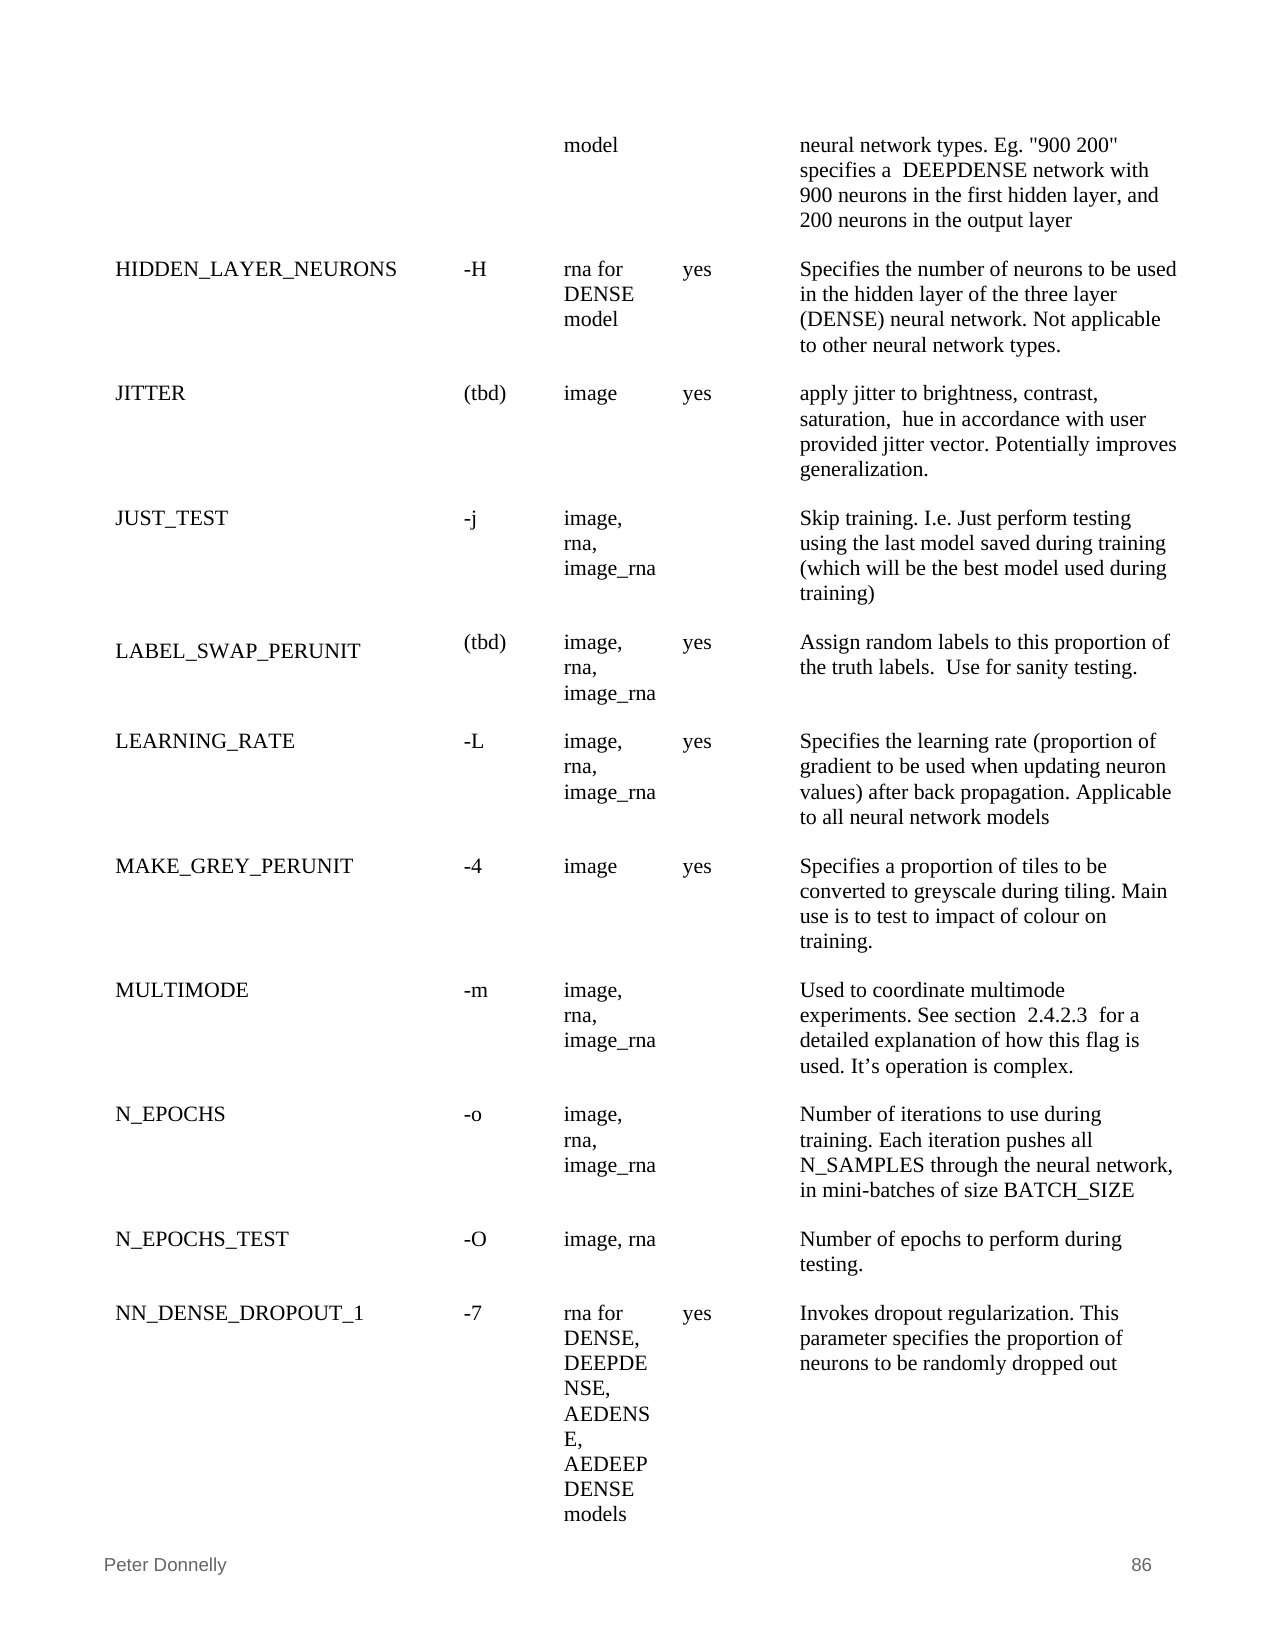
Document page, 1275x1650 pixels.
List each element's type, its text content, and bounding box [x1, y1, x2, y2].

table_cell yes [671, 617, 788, 716]
table_cell MULTIMODE [104, 965, 452, 1089]
table_cell [671, 1090, 788, 1214]
table_cell -4 [452, 841, 552, 965]
table_cell image, rna, image_rna [552, 965, 671, 1089]
table_cell (tbd) [452, 369, 552, 493]
table_cell model [552, 120, 671, 244]
table_cell Specifies the learning rate (proportion of gradient to be used when updating neuron values) after back propagation. Applicable to all neural network models [788, 716, 1189, 841]
table_cell neural network types. Eg. "900 200" specifies a DEEPDENSE network with 900 neurons in the first hidden layer, and 200 neurons in the output layer [788, 120, 1189, 244]
table_cell (tbd) [452, 617, 552, 716]
table_cell [671, 1214, 788, 1288]
table_cell [671, 965, 788, 1089]
table_cell -m [452, 965, 552, 1089]
table_cell image, rna, image_rna [552, 1090, 671, 1214]
table_cell NN_DENSE_DROPOUT_1 [104, 1288, 452, 1538]
table_cell MAKE_GREY_PERUNIT [104, 841, 452, 965]
table_cell apply jitter to brightness, contrast, saturation, hue in accordance with user provided jitter vector. Potentially improves generalization. [788, 369, 1189, 493]
table_cell Assign random labels to this proportion of the truth labels. Use for sanity testing. [788, 617, 1189, 716]
table_cell image, rna, image_rna [552, 617, 671, 716]
table_cell image, rna [552, 1214, 671, 1288]
table_cell -o [452, 1090, 552, 1214]
table_cell [104, 120, 452, 244]
table_cell image, rna, image_rna [552, 716, 671, 841]
table_cell N_EPOCHS_TEST [104, 1214, 452, 1288]
table_cell Skip training. I.e. Just perform testing using the last model saved during training (which will be the best model used during training) [788, 493, 1189, 617]
table_cell [452, 120, 552, 244]
table_cell -7 [452, 1288, 552, 1538]
table_cell image [552, 841, 671, 965]
table_cell rna for DENSE, DEEPDENSE, AEDENSE, AEDEEPDENSE models [552, 1288, 671, 1538]
table_cell JITTER [104, 369, 452, 493]
table_cell Invokes dropout regularization. This parameter specifies the proportion of neurons to be randomly dropped out [788, 1288, 1189, 1538]
table_cell yes [671, 369, 788, 493]
table_cell Number of epochs to perform during testing. [788, 1214, 1189, 1288]
table_cell JUST_TEST [104, 493, 452, 617]
table_cell yes [671, 1288, 788, 1538]
table_cell -H [452, 244, 552, 368]
table_cell yes [671, 716, 788, 841]
table_cell -O [452, 1214, 552, 1288]
table_cell Specifies a proportion of tiles to be converted to greyscale during tiling. Main use is to test to impact of colour on training. [788, 841, 1189, 965]
table_cell [671, 493, 788, 617]
table_cell image [552, 369, 671, 493]
table_cell rna for DENSE model [552, 244, 671, 368]
table_cell N_EPOCHS [104, 1090, 452, 1214]
table_cell LEARNING_RATE [104, 716, 452, 841]
table_cell -L [452, 716, 552, 841]
table_cell image, rna, image_rna [552, 493, 671, 617]
table_cell HIDDEN_LAYER_NEURONS [104, 244, 452, 368]
table_cell Specifies the number of neurons to be used in the hidden layer of the three layer (DENSE) neural network. Not applicable to other neural network types. [788, 244, 1189, 368]
table_cell Number of iterations to use during training. Each iteration pushes all N_SAMPLES through the neural network, in mini-batches of size BATCH_SIZE [788, 1090, 1189, 1214]
table_cell -j [452, 493, 552, 617]
table_cell [671, 120, 788, 244]
table_cell yes [671, 841, 788, 965]
table_cell yes [671, 244, 788, 368]
table_cell LABEL_SWAP_PERUNIT [104, 617, 452, 716]
table_cell Used to coordinate multimode experiments. See section 2.4.2.3 for a detailed explanation of how this flag is used. It’s operation is complex. [788, 965, 1189, 1089]
